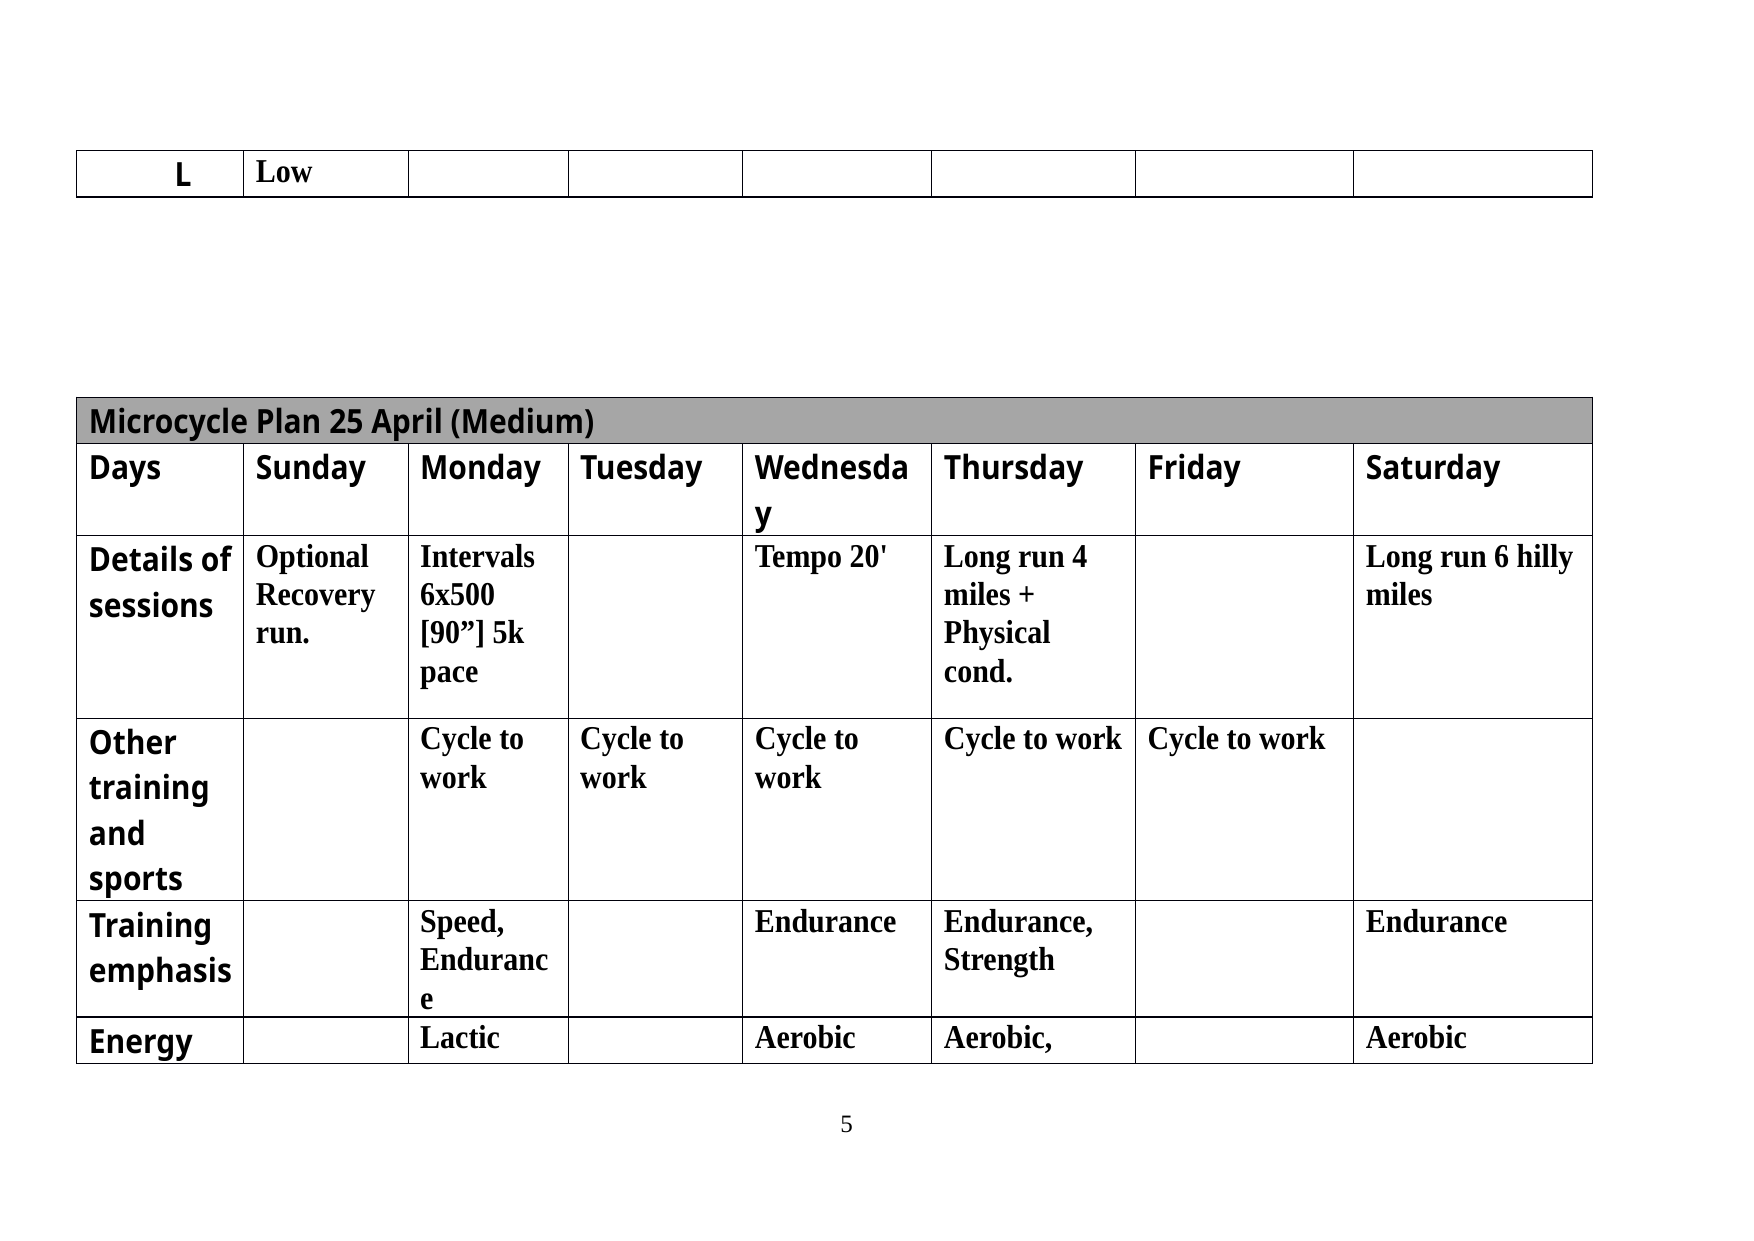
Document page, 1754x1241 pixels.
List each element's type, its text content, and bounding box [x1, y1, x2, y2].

table_cell Endurance [1354, 901, 1592, 1016]
table_cell Monday [409, 444, 568, 535]
table_cell Lactic [409, 1018, 568, 1063]
table_cell [932, 151, 1135, 196]
table_cell [1136, 151, 1353, 196]
table_cell Tuesday [569, 444, 742, 535]
table_cell [569, 536, 742, 718]
table_cell L [77, 151, 243, 196]
table_cell Friday [1136, 444, 1353, 535]
table_cell Endurance [743, 901, 931, 1016]
table_cell Intervals 6x500 [90”] 5k pace [409, 536, 568, 718]
table_cell Tempo 20' [743, 536, 931, 718]
table_cell Speed, Endurance [409, 901, 568, 1016]
table_cell Cycle to work [932, 719, 1135, 900]
table_cell Saturday [1354, 444, 1592, 535]
table_cell Cycle to work [743, 719, 931, 900]
table_cell [244, 901, 408, 1016]
table_cell [569, 151, 742, 196]
table_cell Low [244, 151, 408, 196]
table_cell [409, 151, 568, 196]
table_cell Days [77, 444, 243, 535]
table_cell Optional Recovery run. [244, 536, 408, 718]
table_cell [569, 901, 742, 1016]
table_cell Aerobic [743, 1018, 931, 1063]
table_cell [1354, 151, 1592, 196]
table_cell Cycle to work [569, 719, 742, 900]
table_cell Wednesday [743, 444, 931, 535]
table_cell Thursday [932, 444, 1135, 535]
table_cell Long run 6 hilly miles [1354, 536, 1592, 718]
table_cell Long run 4 miles + Physical cond. [932, 536, 1135, 718]
table_cell [244, 719, 408, 900]
table_cell [244, 1018, 408, 1063]
table_cell Sunday [244, 444, 408, 535]
table_cell [1136, 901, 1353, 1016]
table_cell Details of sessions [77, 536, 243, 718]
table_cell Training emphasis [77, 901, 243, 1016]
table_header Microcycle Plan 25 April (Medium) [77, 398, 1592, 443]
table_cell Aerobic, [932, 1018, 1135, 1063]
table_cell [1136, 536, 1353, 718]
table_cell Other training and sports [77, 719, 243, 900]
table_cell [1136, 1018, 1353, 1063]
table_cell [569, 1018, 742, 1063]
table_cell Endurance, Strength [932, 901, 1135, 1016]
table_cell Cycle to work [409, 719, 568, 900]
table_cell Cycle to work [1136, 719, 1353, 900]
table_cell [1354, 719, 1592, 900]
table_cell [743, 151, 931, 196]
table_cell Aerobic [1354, 1018, 1592, 1063]
table_cell Energy [77, 1018, 243, 1063]
